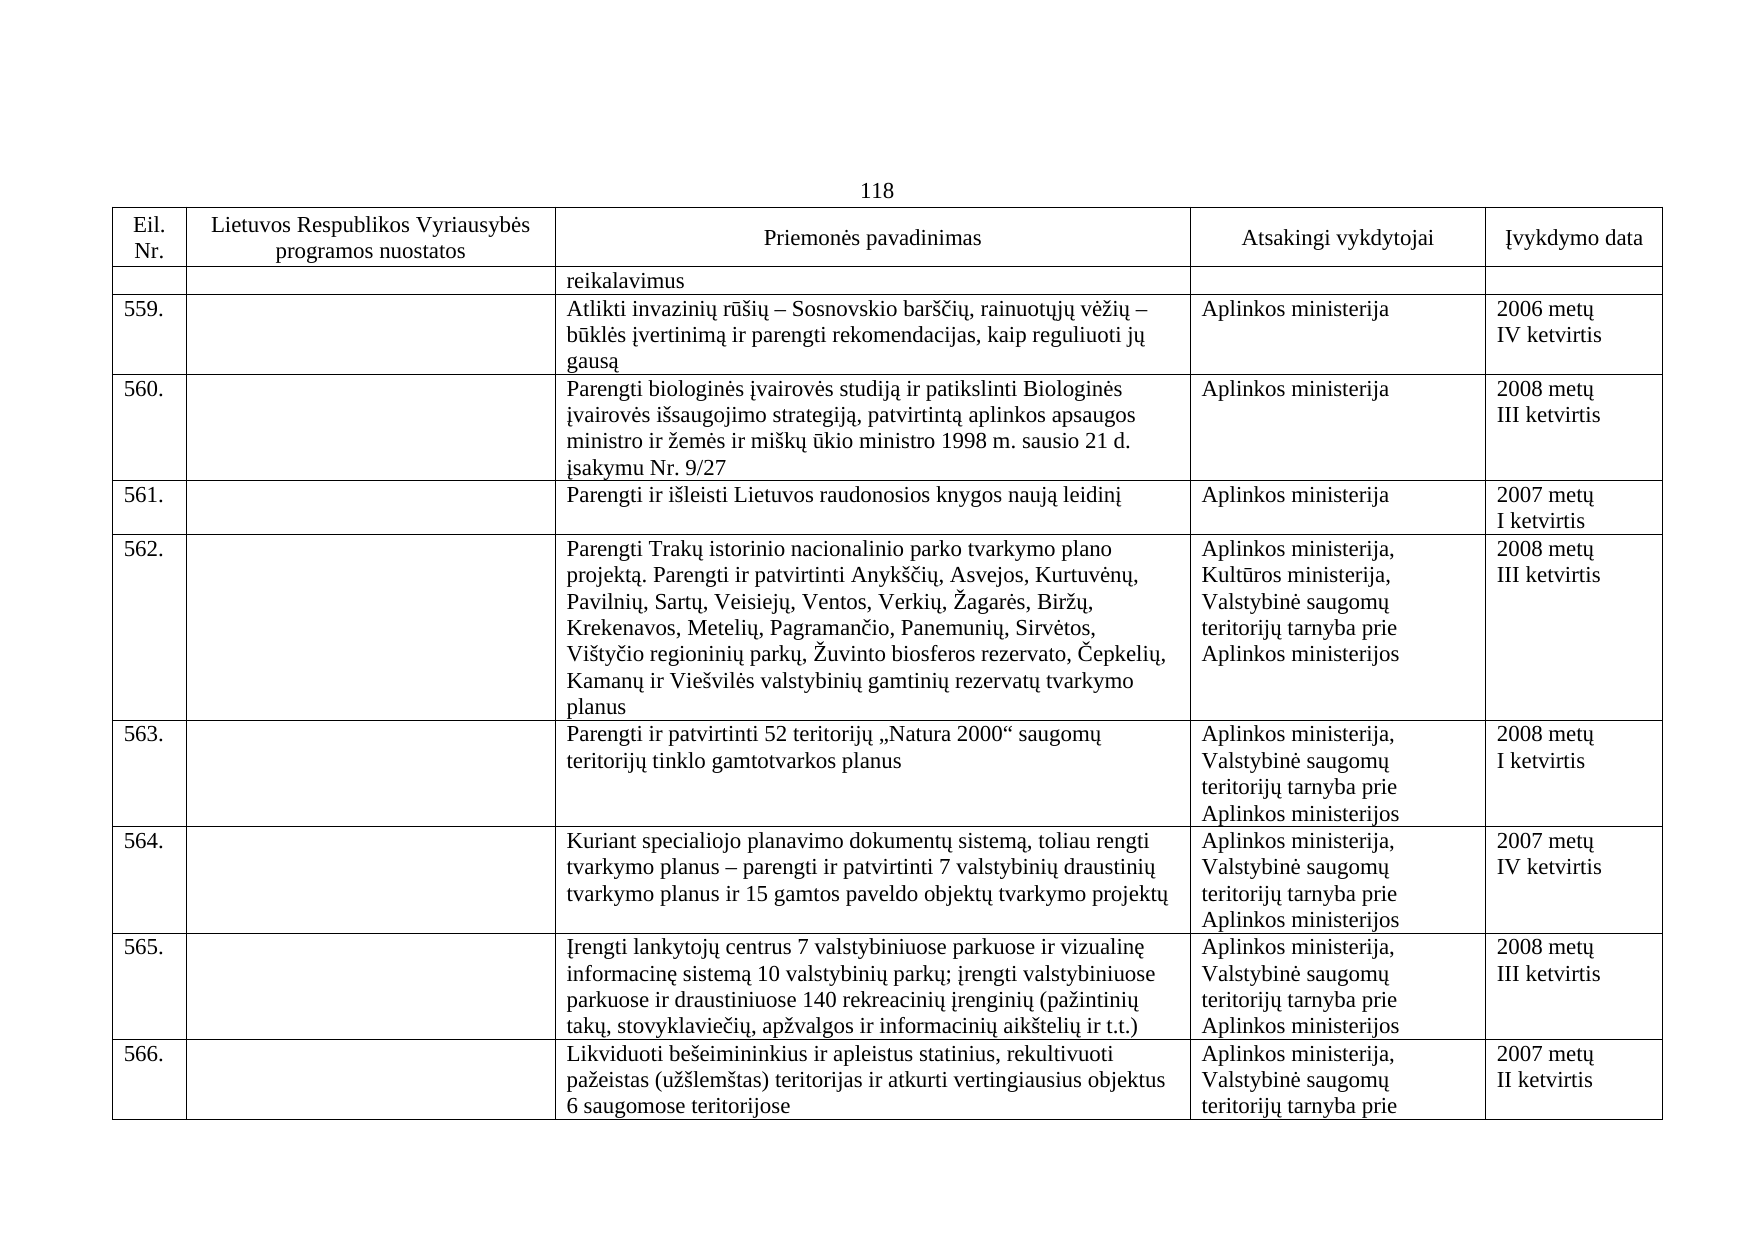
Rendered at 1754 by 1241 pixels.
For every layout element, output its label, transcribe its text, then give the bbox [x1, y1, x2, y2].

table_cell 2008 metų III ketvirtis [1486, 535, 1662, 719]
table_cell 2007 metų II ketvirtis [1486, 1040, 1662, 1119]
table_cell [187, 267, 555, 294]
table_cell 2008 metų III ketvirtis [1486, 375, 1662, 480]
table_cell Aplinkos ministerija, Kultūros ministerija, Valstybinė saugomų teritorijų tarnyba prie Aplinkos ministerijos [1191, 535, 1485, 719]
table_cell 2008 metų III ketvirtis [1486, 934, 1662, 1039]
table_cell 559. [113, 295, 186, 374]
table_cell 564. [113, 827, 186, 932]
table_cell 561. [113, 481, 186, 534]
table_cell Aplinkos ministerija, Valstybinė saugomų teritorijų tarnyba prie Aplinkos ministerijos [1191, 721, 1485, 826]
table_header Priemonės pavadinimas [556, 208, 1190, 266]
table_cell [1191, 267, 1485, 294]
table_cell 563. [113, 721, 186, 826]
table_cell [187, 934, 555, 1039]
table_cell 2008 metų I ketvirtis [1486, 721, 1662, 826]
table_cell Atlikti invazinių rūšių – Sosnovskio barščių, rainuotųjų vėžių – būklės įvertinimą ir parengti rekomendacijas, kaip reguliuoti jų gausą [556, 295, 1190, 374]
table_cell 562. [113, 535, 186, 719]
table_cell 2007 metų IV ketvirtis [1486, 827, 1662, 932]
table_cell [113, 267, 186, 294]
table_cell Parengti ir išleisti Lietuvos raudonosios knygos naują leidinį [556, 481, 1190, 534]
table_cell [1486, 267, 1662, 294]
table_header Įvykdymo data [1486, 208, 1662, 266]
table_cell Aplinkos ministerija, Valstybinė saugomų teritorijų tarnyba prie Aplinkos ministerijos [1191, 827, 1485, 932]
table_cell [187, 535, 555, 719]
table_cell 2007 metų I ketvirtis [1486, 481, 1662, 534]
table_cell Aplinkos ministerija, Valstybinė saugomų teritorijų tarnyba prie Aplinkos ministerijos [1191, 934, 1485, 1039]
table_header Eil. Nr. [113, 208, 186, 266]
table_cell Aplinkos ministerija [1191, 481, 1485, 534]
table_cell [187, 827, 555, 932]
table_cell Aplinkos ministerija [1191, 295, 1485, 374]
table_header Atsakingi vykdytojai [1191, 208, 1485, 266]
table_cell Aplinkos ministerija, Valstybinė saugomų teritorijų tarnyba prie [1191, 1040, 1485, 1119]
table_cell Įrengti lankytojų centrus 7 valstybiniuose parkuose ir vizualinę informacinę sistemą 10 valstybinių parkų; įrengti valstybiniuose parkuose ir draustiniuose 140 rekreacinių įrenginių (pažintinių takų, stovyklaviečių, apžvalgos ir informacinių aikštelių ir t.t.) [556, 934, 1190, 1039]
table_cell 566. [113, 1040, 186, 1119]
table_cell Aplinkos ministerija [1191, 375, 1485, 480]
table_cell Likviduoti bešeimininkius ir apleistus statinius, rekultivuoti pažeistas (užšlemštas) teritorijas ir atkurti vertingiausius objektus 6 saugomose teritorijose [556, 1040, 1190, 1119]
table_cell [187, 1040, 555, 1119]
table_cell [187, 721, 555, 826]
table_cell [187, 481, 555, 534]
table_cell [187, 375, 555, 480]
table_cell 565. [113, 934, 186, 1039]
table_cell Parengti biologinės įvairovės studiją ir patikslinti Biologinės įvairovės išsaugojimo strategiją, patvirtintą aplinkos apsaugos ministro ir žemės ir miškų ūkio ministro 1998 m. sausio 21 d. įsakymu Nr. 9/27 [556, 375, 1190, 480]
table_cell Parengti ir patvirtinti 52 teritorijų „Natura 2000“ saugomų teritorijų tinklo gamtotvarkos planus [556, 721, 1190, 826]
table_cell Kuriant specialiojo planavimo dokumentų sistemą, toliau rengti tvarkymo planus – parengti ir patvirtinti 7 valstybinių draustinių tvarkymo planus ir 15 gamtos paveldo objektų tvarkymo projektų [556, 827, 1190, 932]
table_cell [187, 295, 555, 374]
table_cell 560. [113, 375, 186, 480]
table_cell 2006 metų IV ketvirtis [1486, 295, 1662, 374]
table_cell Parengti Trakų istorinio nacionalinio parko tvarkymo plano projektą. Parengti ir patvirtinti Anykščių, Asvejos, Kurtuvėnų, Pavilnių, Sartų, Veisiejų, Ventos, Verkių, Žagarės, Biržų, Krekenavos, Metelių, Pagramančio, Panemunių, Sirvėtos, Vištyčio regioninių parkų, Žuvinto biosferos rezervato, Čepkelių, Kamanų ir Viešvilės valstybinių gamtinių rezervatų tvarkymo planus [556, 535, 1190, 719]
table_cell reikalavimus [556, 267, 1190, 294]
table_header Lietuvos Respublikos Vyriausybės programos nuostatos [187, 208, 555, 266]
